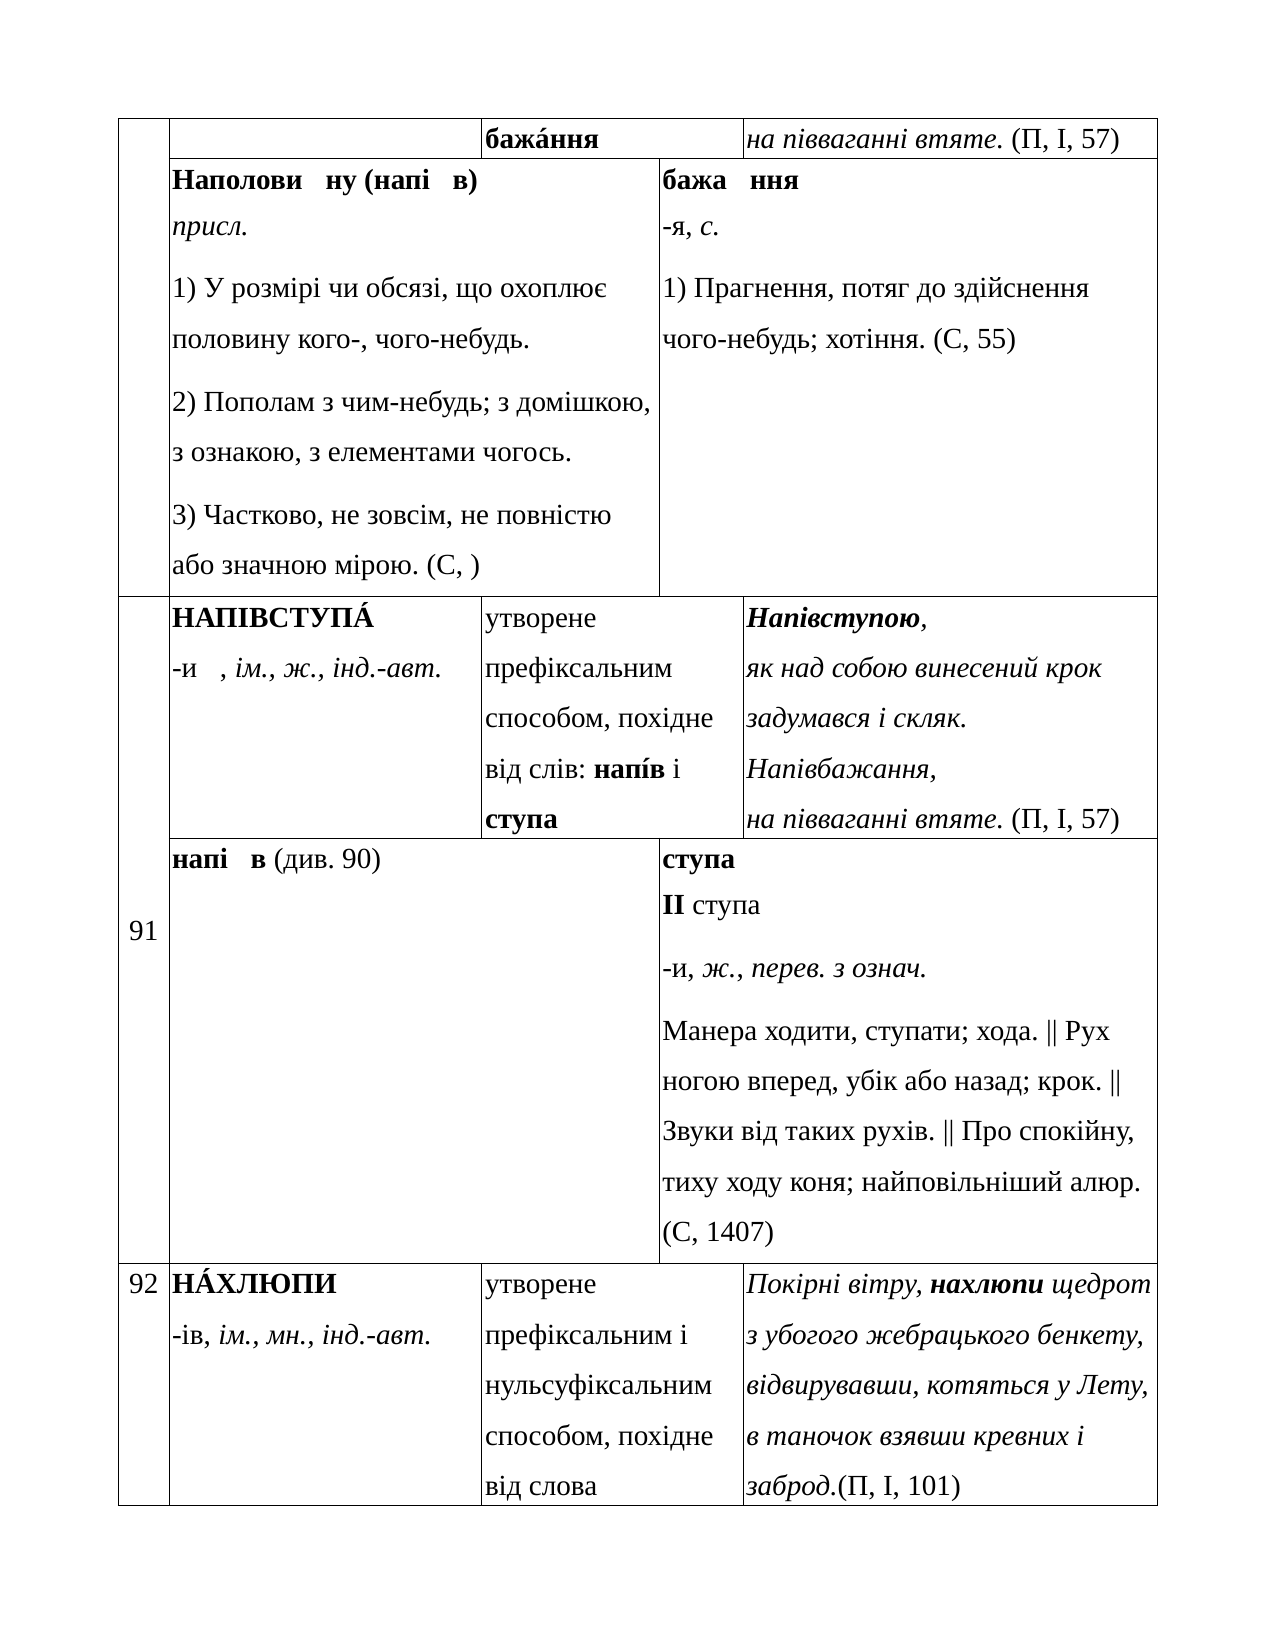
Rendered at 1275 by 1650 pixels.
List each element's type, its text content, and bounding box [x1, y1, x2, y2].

table_cell утворене префіксальним і нульсуфіксальним способом, похідне від слова [482, 1264, 743, 1504]
table_cell утворене префіксальним способом, похідне від слів: напíв і ступа [482, 597, 743, 838]
table_cell ступа II ступа -и, ж., перев. з означ. Манера ходити, ступати; хода. || Рух ногою вперед, убік або назад; крок. || Звуки від таких рухів. || Про спокійну, тиху ходу коня; найповільніший алюр. (С, 1407) [660, 839, 1157, 1263]
table_cell Нáхлюпи -ів, ім., мн., інд.-авт. [170, 1264, 481, 1504]
table_cell 92 [119, 1264, 169, 1504]
table_cell [170, 119, 481, 158]
table_cell 91 [119, 597, 169, 1263]
table_cell Покірні вітру, нахлюпи щедрот з убогого жебрацького бенкету, відвирувавши, котяться у Лету, в таночок взявши кревних і заброд.(П, І, 101) [744, 1264, 1157, 1504]
table_cell напів (див. 90) [170, 839, 659, 1263]
table_cell бажання -я, с. 1) Прагнення, потяг до здійснення чого-небудь; хотіння. (С, 55) [660, 159, 1157, 596]
table_cell на півваганні втяте. (П, І, 57) [744, 119, 1157, 158]
table_cell [119, 119, 169, 596]
table_cell бажáння [482, 119, 743, 158]
table_cell Напівступá -и, ім., ж., інд.-авт. [170, 597, 481, 838]
table_cell Наполовину (напів) присл. 1) У розмірі чи обсязі, що охоплює половину кого-, чого-небудь. 2) Пополам з чим-небудь; з домішкою, з ознакою, з елементами чогось. 3) Частково, не зовсім, не повністю або значною мірою. (С, ) [170, 159, 659, 596]
table_cell Напівступою, як над собою винесений крок задумався і скляк. Напівбажання, на півваганні втяте. (П, І, 57) [744, 597, 1157, 838]
